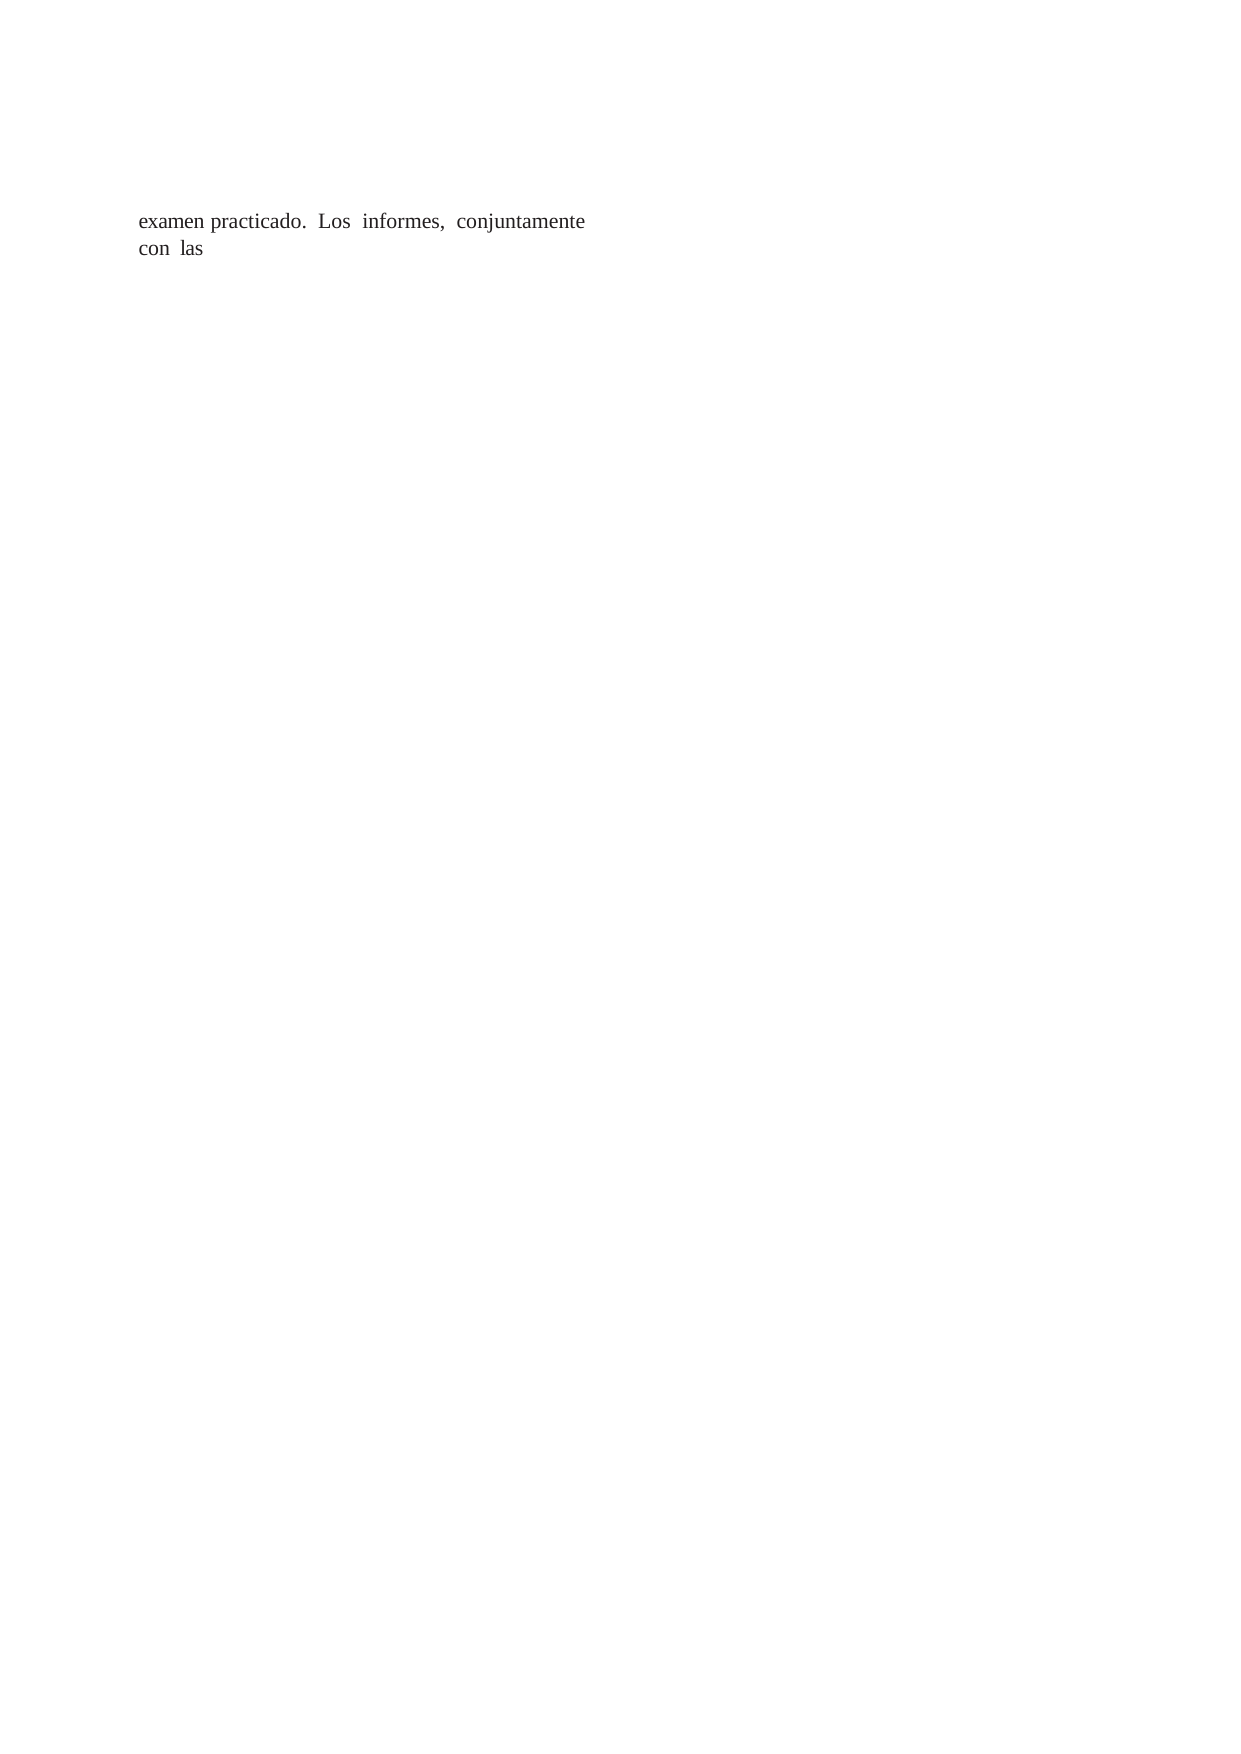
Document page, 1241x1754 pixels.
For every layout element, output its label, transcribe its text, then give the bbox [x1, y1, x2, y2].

list examen practicado. Los informes, conjuntamente con las [138, 208, 585, 260]
